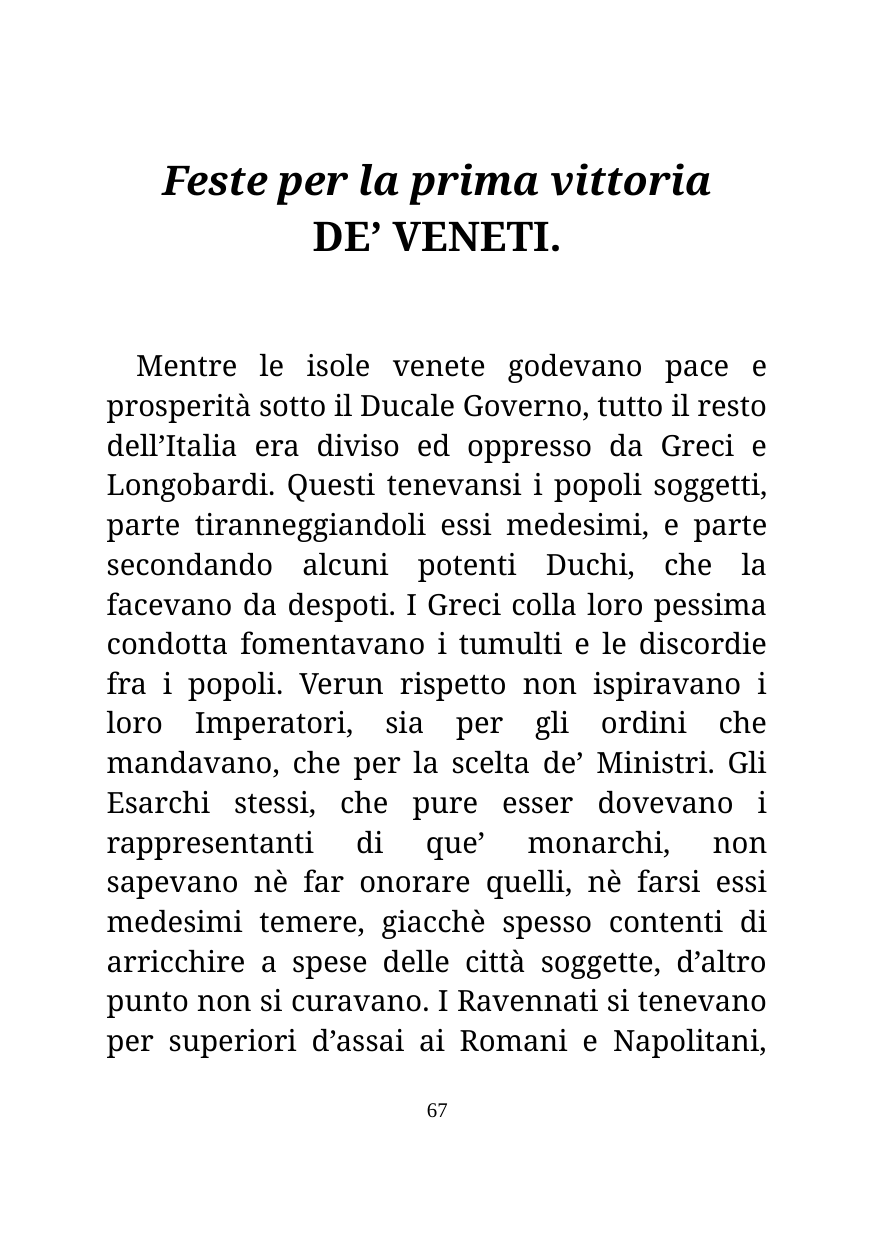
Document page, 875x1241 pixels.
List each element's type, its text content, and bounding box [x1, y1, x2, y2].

subtitle Feste per la prima vittoria DE’ VENETI. [106, 152, 768, 263]
text Mentre le isole venete godevano pace e prosperità sotto il Ducale Governo, tutto il resto dell’Italia era diviso ed oppresso da Greci e Longobardi. Questi tenevansi i popoli soggetti, parte tiranneggiandoli essi medesimi, e parte secondando alcuni potenti Duchi, che la facevano da despoti. I Greci colla loro pessima condotta fomentavano i tumulti e le discordie fra i popoli. Verun rispetto non ispiravano i loro Imperatori, sia per gli ordini che mandavano, che per la scelta de’ Ministri. Gli Esarchi stessi, che pure esser dovevano i rappresentanti di que’ monarchi, non sapevano nè far onorare quelli, nè farsi essi medesimi temere, giacchè spesso contenti di arricchire a spese delle città soggette, d’altro punto non si curavano. I Ravennati si tenevano per superiori d’assai ai Romani e Napolitani, [106, 346, 768, 1060]
